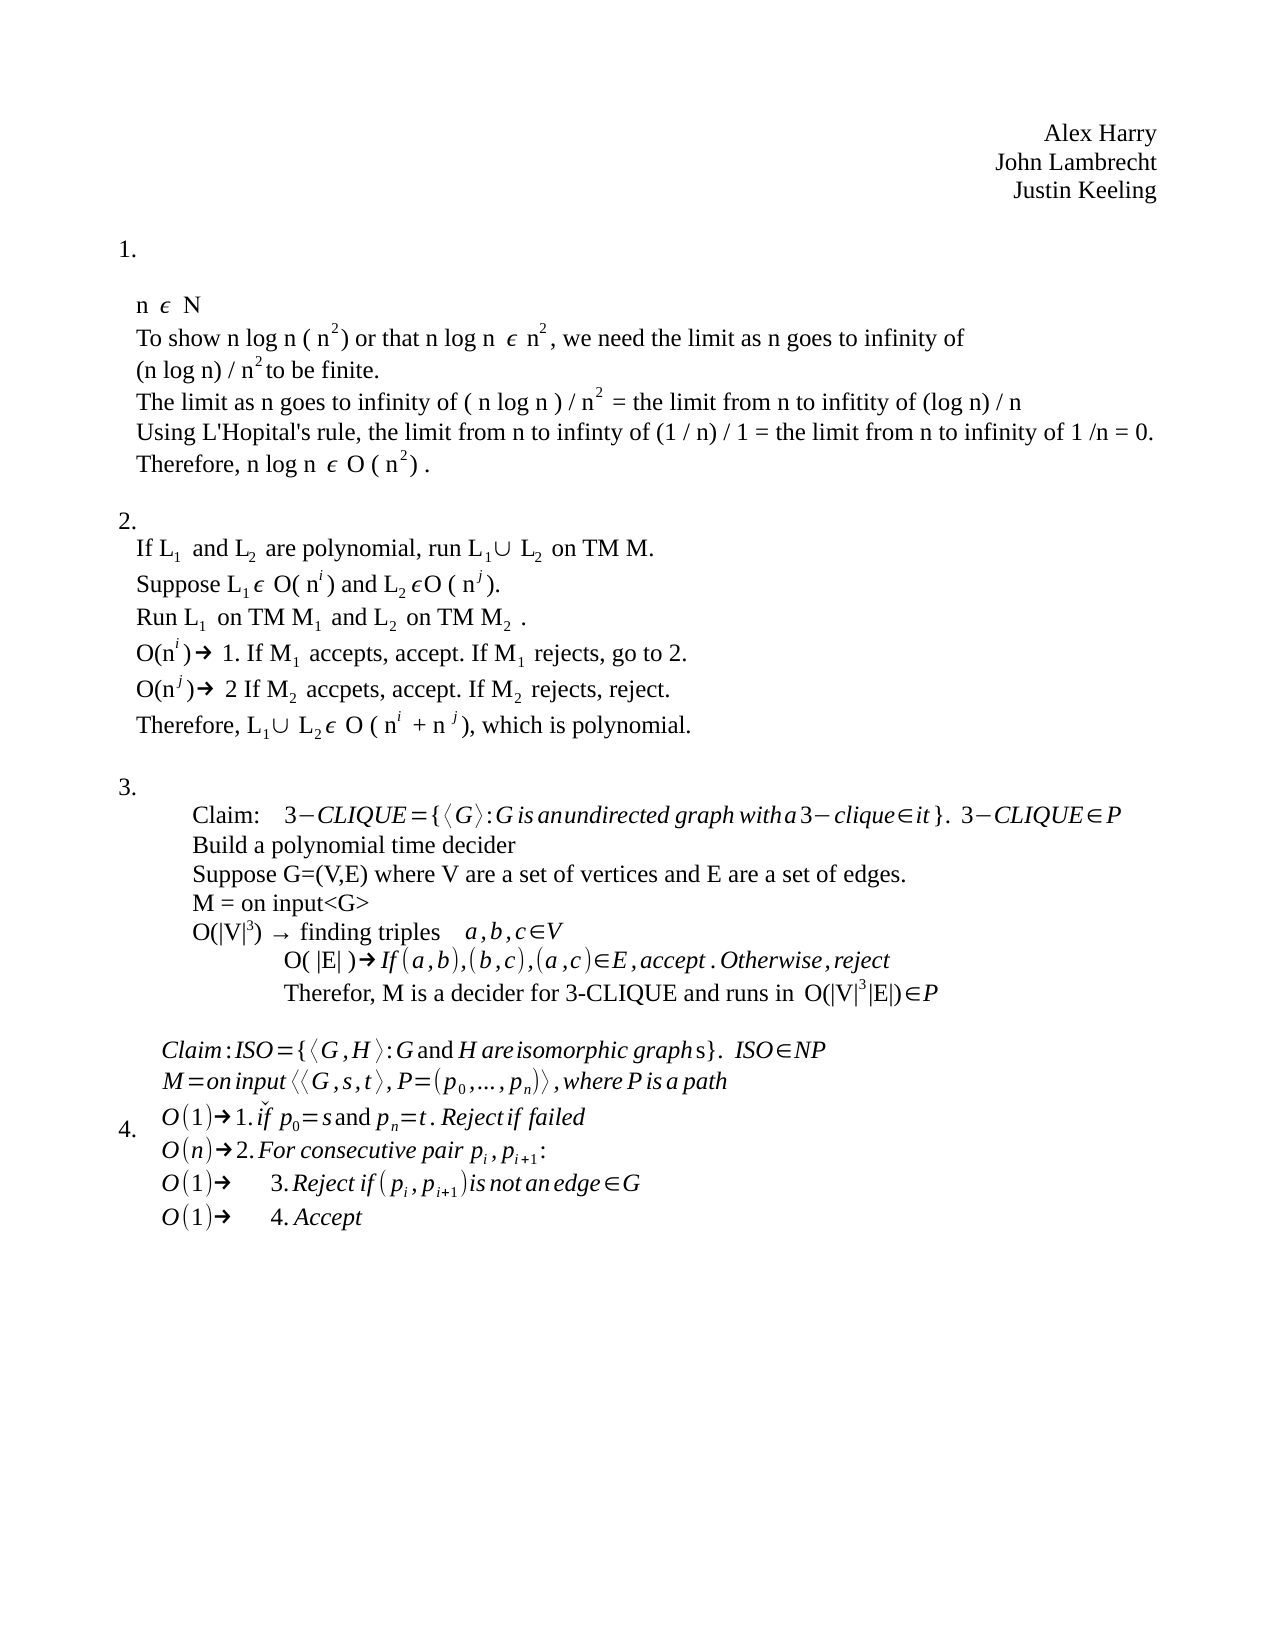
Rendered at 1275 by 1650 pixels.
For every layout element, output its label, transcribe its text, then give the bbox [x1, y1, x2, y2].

text 2. [118, 506, 1157, 535]
text 1. [118, 234, 1157, 263]
text Build a polynomial time decider [118, 830, 1157, 859]
text 3. [118, 772, 1157, 801]
text O(|V|3) → finding triples [118, 917, 1157, 945]
text M = on input<G> [118, 888, 1157, 917]
text Claim: [118, 801, 1157, 830]
text 4. [118, 1036, 1157, 1232]
text Suppose G=(V,E) where V are a set of vertices and E are a set of edges. [118, 859, 1157, 888]
